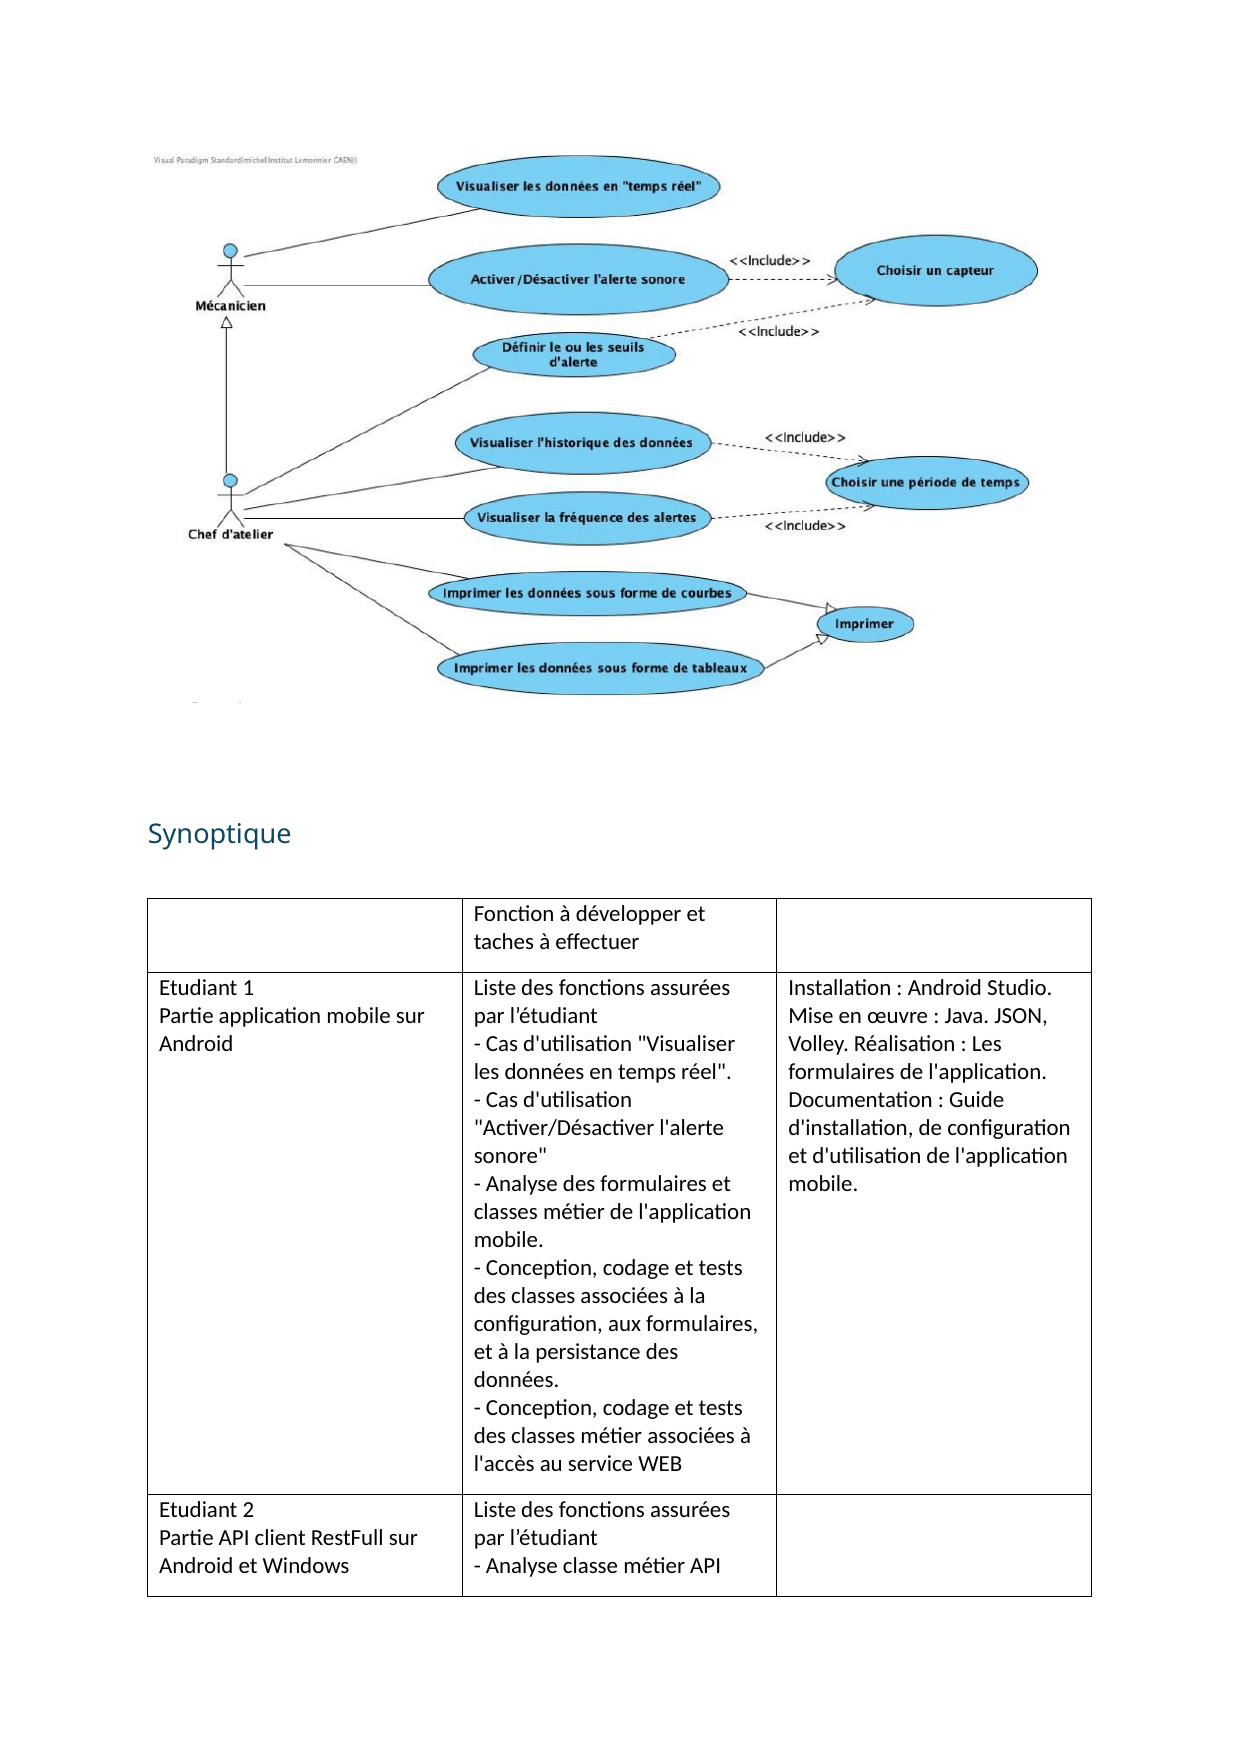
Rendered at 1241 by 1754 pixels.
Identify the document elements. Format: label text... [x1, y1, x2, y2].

table_header Fonction à développer et taches à effectuer [463, 899, 776, 972]
table_cell Liste des fonctions assurées par l’étudiant - Cas d'utilisation "Visualiser les données en temps réel". - Cas d'utilisation "Activer/Désactiver l'alerte sonore" - Analyse des formulaires et classes métier de l'application mobile. - Conception, codage et tests des classes associées à la configuration, aux formulaires, et à la persistance des données. - Conception, codage et tests des classes métier associées à l'accès au service WEB [463, 973, 776, 1494]
table_cell Installation : Android Studio. Mise en œuvre : Java. JSON, Volley. Réalisation : Les formulaires de l'application. Documentation : Guide d'installation, de configuration et d'utilisation de l'application mobile. [777, 973, 1091, 1494]
table_cell Etudiant 1 Partie application mobile sur Android [148, 973, 462, 1494]
table_cell Liste des fonctions assurées par l’étudiant - Analyse classe métier API [463, 1495, 776, 1596]
subtitle Synoptique [148, 815, 1093, 852]
table_header [777, 899, 1091, 972]
table_cell [777, 1495, 1091, 1596]
table_cell Etudiant 2 Partie API client RestFull sur Android et Windows [148, 1495, 462, 1596]
table_header [148, 899, 462, 972]
